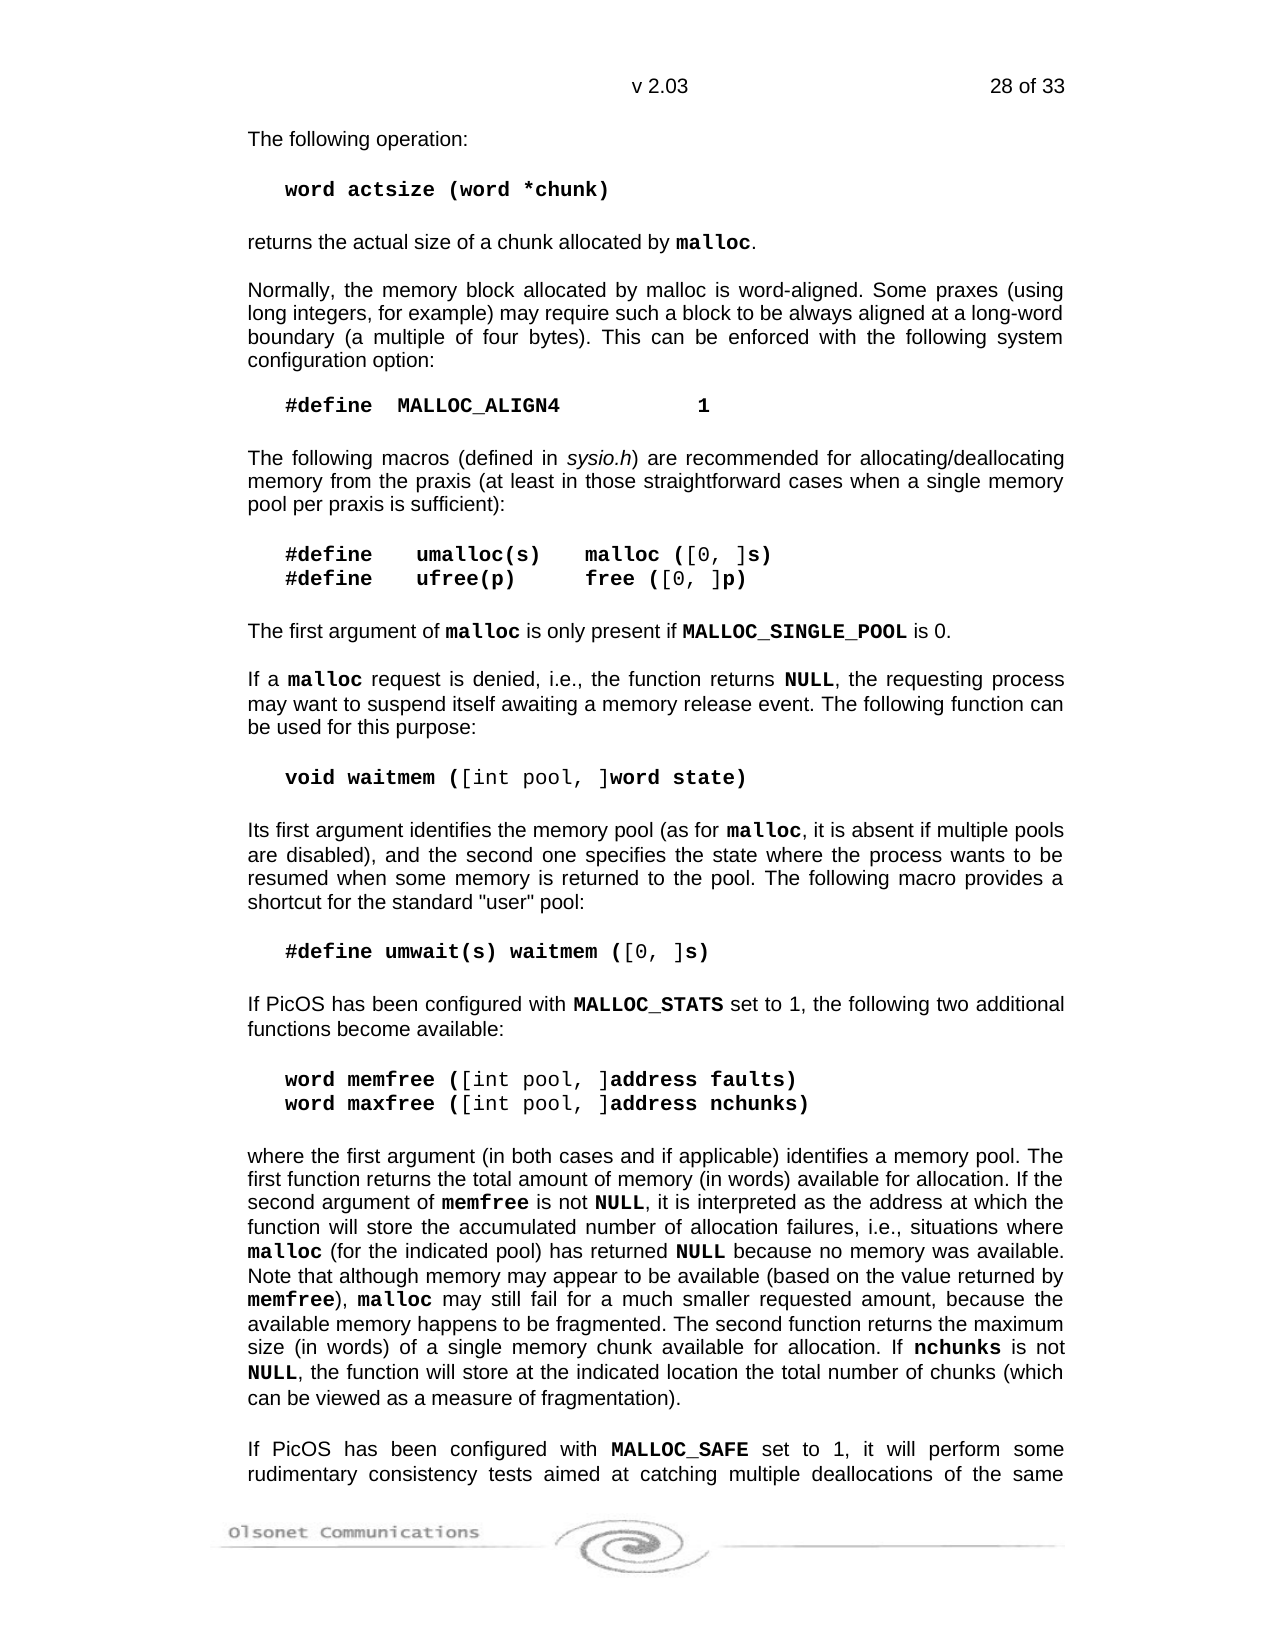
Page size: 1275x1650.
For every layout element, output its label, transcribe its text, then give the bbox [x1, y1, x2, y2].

text #define ufree(p) free ([0, ]p) [285, 568, 1065, 591]
text #define umwait(s) waitmem ([0, ]s) [285, 941, 1065, 965]
text If PicOS has been configured with MALLOC_SAFE set to 1, it will perform some rudimentary consistency tests aimed at catching multiple deallocations of the same [247, 1437, 1065, 1486]
text The following operation: [247, 128, 1065, 151]
picture [210, 1504, 1065, 1596]
text #define umalloc(s) malloc ([0, ]s) [285, 544, 1065, 568]
text Normally, the memory block allocated by malloc is word-aligned. Some praxes (using long integers, for example) may require such a block to be always aligned at a long-word boundary (a multiple of four bytes). This can be enforced with the following system configuration option: [247, 279, 1065, 372]
text The first argument of malloc is only present if MALLOC_SINGLE_POOL is 0. [247, 619, 1065, 644]
text word memfree ([int pool, ]address faults) [285, 1069, 1065, 1093]
text word actsize (word *chunk) [285, 179, 1065, 202]
text If PicOS has been configured with MALLOC_STATS set to 1, the following two additional functions become available: [247, 993, 1065, 1041]
text void waitmem ([int pool, ]word state) [285, 767, 1065, 791]
text The following macros (defined in sysio.h) are recommended for allocating/deallocating memory from the praxis (at least in those straightforward cases when a single memory pool per praxis is sufficient): [247, 446, 1065, 516]
text returns the actual size of a chunk allocated by malloc. [247, 230, 1065, 256]
text word maxfree ([int pool, ]address nchunks) [285, 1093, 1065, 1116]
text Its first argument identifies the memory pool (as for malloc, it is absent if multiple pools are disabled), and the second one specifies the state where the process wants to be resumed when some memory is returned to the pool. The following macro provides a shortcut for the standard "user" pool: [247, 819, 1065, 913]
text #define MALLOC_ALIGN4 1 [247, 395, 1065, 418]
text If a malloc request is denied, i.e., the function returns NULL, the requesting process may want to suspend itself awaiting a memory release event. The following function can be used for this purpose: [247, 668, 1065, 739]
text where the first argument (in both cases and if applicable) identifies a memory pool. The first function returns the total amount of memory (in words) available for allocation. If the second argument of memfree is not NULL, it is interpreted as the address at which the function will store the accumulated number of allocation failures, i.e., situations where malloc (for the indicated pool) has returned NULL because no memory was available. Note that although memory may appear to be available (based on the value returned by memfree), malloc may still fail for a much smaller requested amount, because the available memory happens to be fragmented. The second function returns the maximum size (in words) of a single memory chunk available for allocation. If nchunks is not NULL, the function will store at the indicated location the total number of chunks (which can be viewed as a measure of fragmentation). [247, 1144, 1065, 1409]
